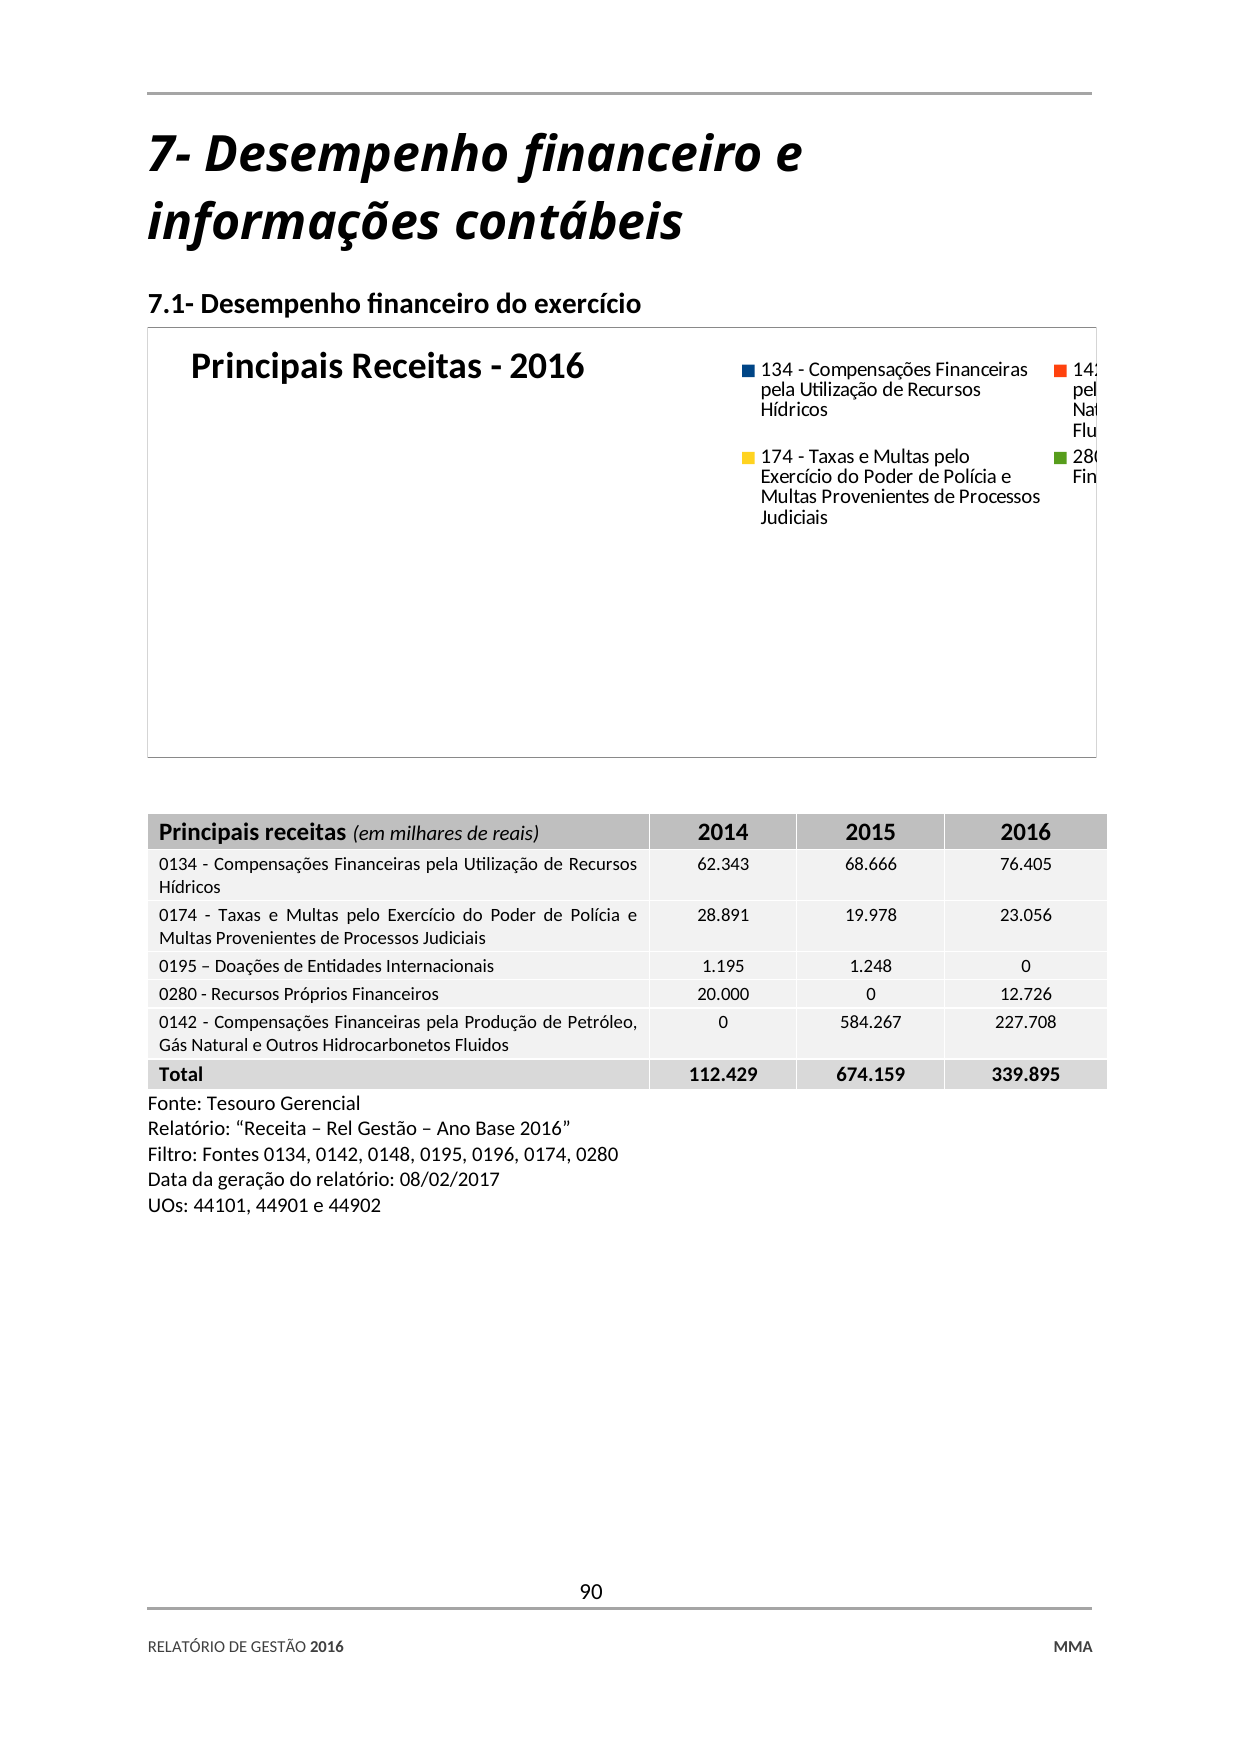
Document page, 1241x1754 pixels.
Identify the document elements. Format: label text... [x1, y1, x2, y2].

table_cell 0280 - Recursos Próprios Financeiros [148, 980, 649, 1007]
table_cell 19.978 [797, 901, 944, 951]
table_header 2015 [797, 814, 944, 849]
table_cell 0 [797, 980, 944, 1007]
table_header 2016 [945, 814, 1107, 849]
table_cell 68.666 [797, 850, 944, 900]
table_cell 0 [650, 1009, 796, 1058]
text Data da geração do relatório: 08/02/2017 [148, 1166, 1092, 1192]
table_cell 0174 - Taxas e Multas pelo Exercício do Poder de Polícia e Multas Provenientes de Processos Judiciais [148, 901, 649, 951]
text Relatório: “Receita – Rel Gestão – Ano Base 2016” [148, 1116, 1092, 1141]
table_header 2014 [650, 814, 796, 849]
table_cell 1.195 [650, 952, 796, 979]
table_cell Total [148, 1060, 649, 1089]
table_cell 112.429 [650, 1060, 796, 1089]
table_cell 20.000 [650, 980, 796, 1007]
table_cell 28.891 [650, 901, 796, 951]
table_cell 12.726 [945, 980, 1107, 1007]
table_cell 0 [945, 952, 1107, 979]
subtitle 7- Desempenho financeiro e informações contábeis [148, 118, 1092, 254]
table_cell 227.708 [945, 1009, 1107, 1058]
text UOs: 44101, 44901 e 44902 [148, 1192, 1092, 1217]
table_header Principais receitas (em milhares de reais) [148, 814, 649, 849]
table_cell 1.248 [797, 952, 944, 979]
table_cell 674.159 [797, 1060, 944, 1089]
text Filtro: Fontes 0134, 0142, 0148, 0195, 0196, 0174, 0280 [148, 1141, 1092, 1166]
table_cell 0195 – Doações de Entidades Internacionais [148, 952, 649, 979]
table_cell 0142 - Compensações Financeiras pela Produção de Petróleo, Gás Natural e Outros Hidrocarbonetos Fluidos [148, 1009, 649, 1058]
subtitle 7.1- Desempenho financeiro do exercício [148, 286, 1092, 321]
table_cell 0134 - Compensações Financeiras pela Utilização de Recursos Hídricos [148, 850, 649, 900]
table_cell 339.895 [945, 1060, 1107, 1089]
text Fonte: Tesouro Gerencial [148, 1090, 1092, 1116]
table_cell 584.267 [797, 1009, 944, 1058]
table_cell 23.056 [945, 901, 1107, 951]
table_cell 76.405 [945, 850, 1107, 900]
table_cell 62.343 [650, 850, 796, 900]
